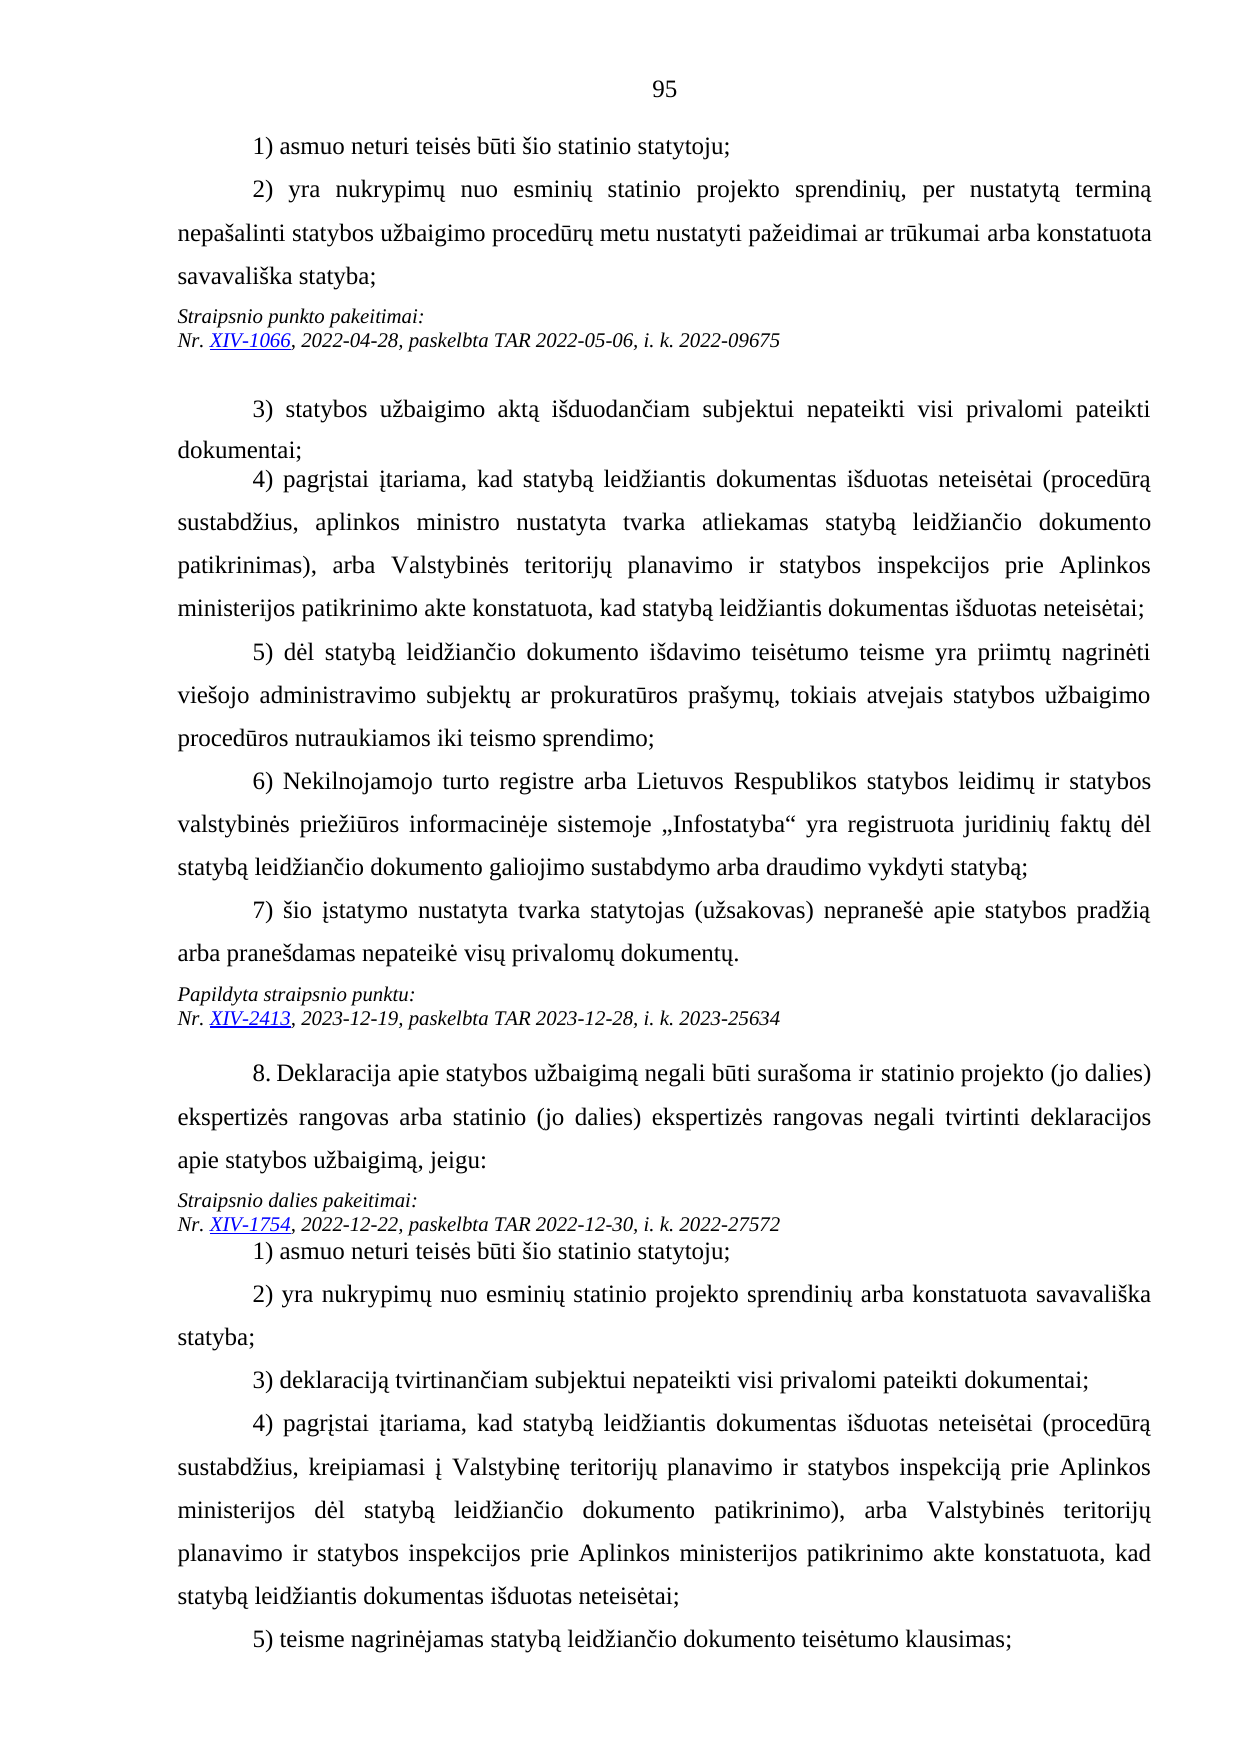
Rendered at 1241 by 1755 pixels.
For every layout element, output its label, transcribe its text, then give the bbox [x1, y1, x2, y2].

text Nr. XIV-1754, 2022-12-22, paskelbta TAR 2022-12-30, i. k. 2022-27572 [177, 1212, 1152, 1236]
text 5) teisme nagrinėjamas statybą leidžiančio dokumento teisėtumo klausimas; [177, 1624, 1152, 1653]
text Nr. XIV-1066, 2022-04-28, paskelbta TAR 2022-05-06, i. k. 2022-09675 [177, 328, 1152, 352]
text 5) dėl statybą leidžiančio dokumento išdavimo teisėtumo teisme yra priimtų nagrinėti viešojo administravimo subjektų ar prokuratūros prašymų, tokiais atvejais statybos užbaigimo procedūros nutraukiamos iki teismo sprendimo; [177, 637, 1152, 752]
text 8. Deklaracija apie statybos užbaigimą negali būti surašoma ir statinio projekto (jo dalies) ekspertizės rangovas arba statinio (jo dalies) ekspertizės rangovas negali tvirtinti deklaracijos apie statybos užbaigimą, jeigu: [177, 1058, 1152, 1173]
text Straipsnio dalies pakeitimai: [177, 1188, 1152, 1212]
text 3) deklaraciją tvirtinančiam subjektui nepateikti visi privalomi pateikti dokumentai; [177, 1365, 1152, 1394]
text Nr. XIV-2413, 2023-12-19, paskelbta TAR 2023-12-28, i. k. 2023-25634 [177, 1006, 1152, 1030]
text 7) šio įstatymo nustatyta tvarka statytojas (užsakovas) nepranešė apie statybos pradžią arba pranešdamas nepateikė visų privalomų dokumentų. [177, 895, 1152, 967]
text 2) yra nukrypimų nuo esminių statinio projekto sprendinių arba konstatuota savavališka statyba; [177, 1279, 1152, 1351]
text Straipsnio punkto pakeitimai: [177, 304, 1152, 328]
text 1) asmuo neturi teisės būti šio statinio statytoju; [177, 1236, 1152, 1265]
text 4) pagrįstai įtariama, kad statybą leidžiantis dokumentas išduotas neteisėtai (procedūrą sustabdžius, kreipiamasi į Valstybinę teritorijų planavimo ir statybos inspekciją prie Aplinkos ministerijos dėl statybą leidžiančio dokumento patikrinimo), arba Valstybinės teritorijų planavimo ir statybos inspekcijos prie Aplinkos ministerijos patikrinimo akte konstatuota, kad statybą leidžiantis dokumentas išduotas neteisėtai; [177, 1408, 1152, 1610]
text 4) pagrįstai įtariama, kad statybą leidžiantis dokumentas išduotas neteisėtai (procedūrą sustabdžius, aplinkos ministro nustatyta tvarka atliekamas statybą leidžiančio dokumento patikrinimas), arba Valstybinės teritorijų planavimo ir statybos inspekcijos prie Aplinkos ministerijos patikrinimo akte konstatuota, kad statybą leidžiantis dokumentas išduotas neteisėtai; [177, 464, 1152, 622]
text 1) asmuo neturi teisės būti šio statinio statytoju; [177, 131, 1152, 160]
text 3) statybos užbaigimo aktą išduodančiam subjektui nepateikti visi privalomi pateikti dokumentai; [177, 381, 1152, 464]
text Papildyta straipsnio punktu: [177, 982, 1152, 1006]
text 6) Nekilnojamojo turto registre arba Lietuvos Respublikos statybos leidimų ir statybos valstybinės priežiūros informacinėje sistemoje „Infostatyba“ yra registruota juridinių faktų dėl statybą leidžiančio dokumento galiojimo sustabdymo arba draudimo vykdyti statybą; [177, 766, 1152, 881]
text 2) yra nukrypimų nuo esminių statinio projekto sprendinių, per nustatytą terminą nepašalinti statybos užbaigimo procedūrų metu nustatyti pažeidimai ar trūkumai arba konstatuota savavališka statyba; [177, 174, 1152, 289]
